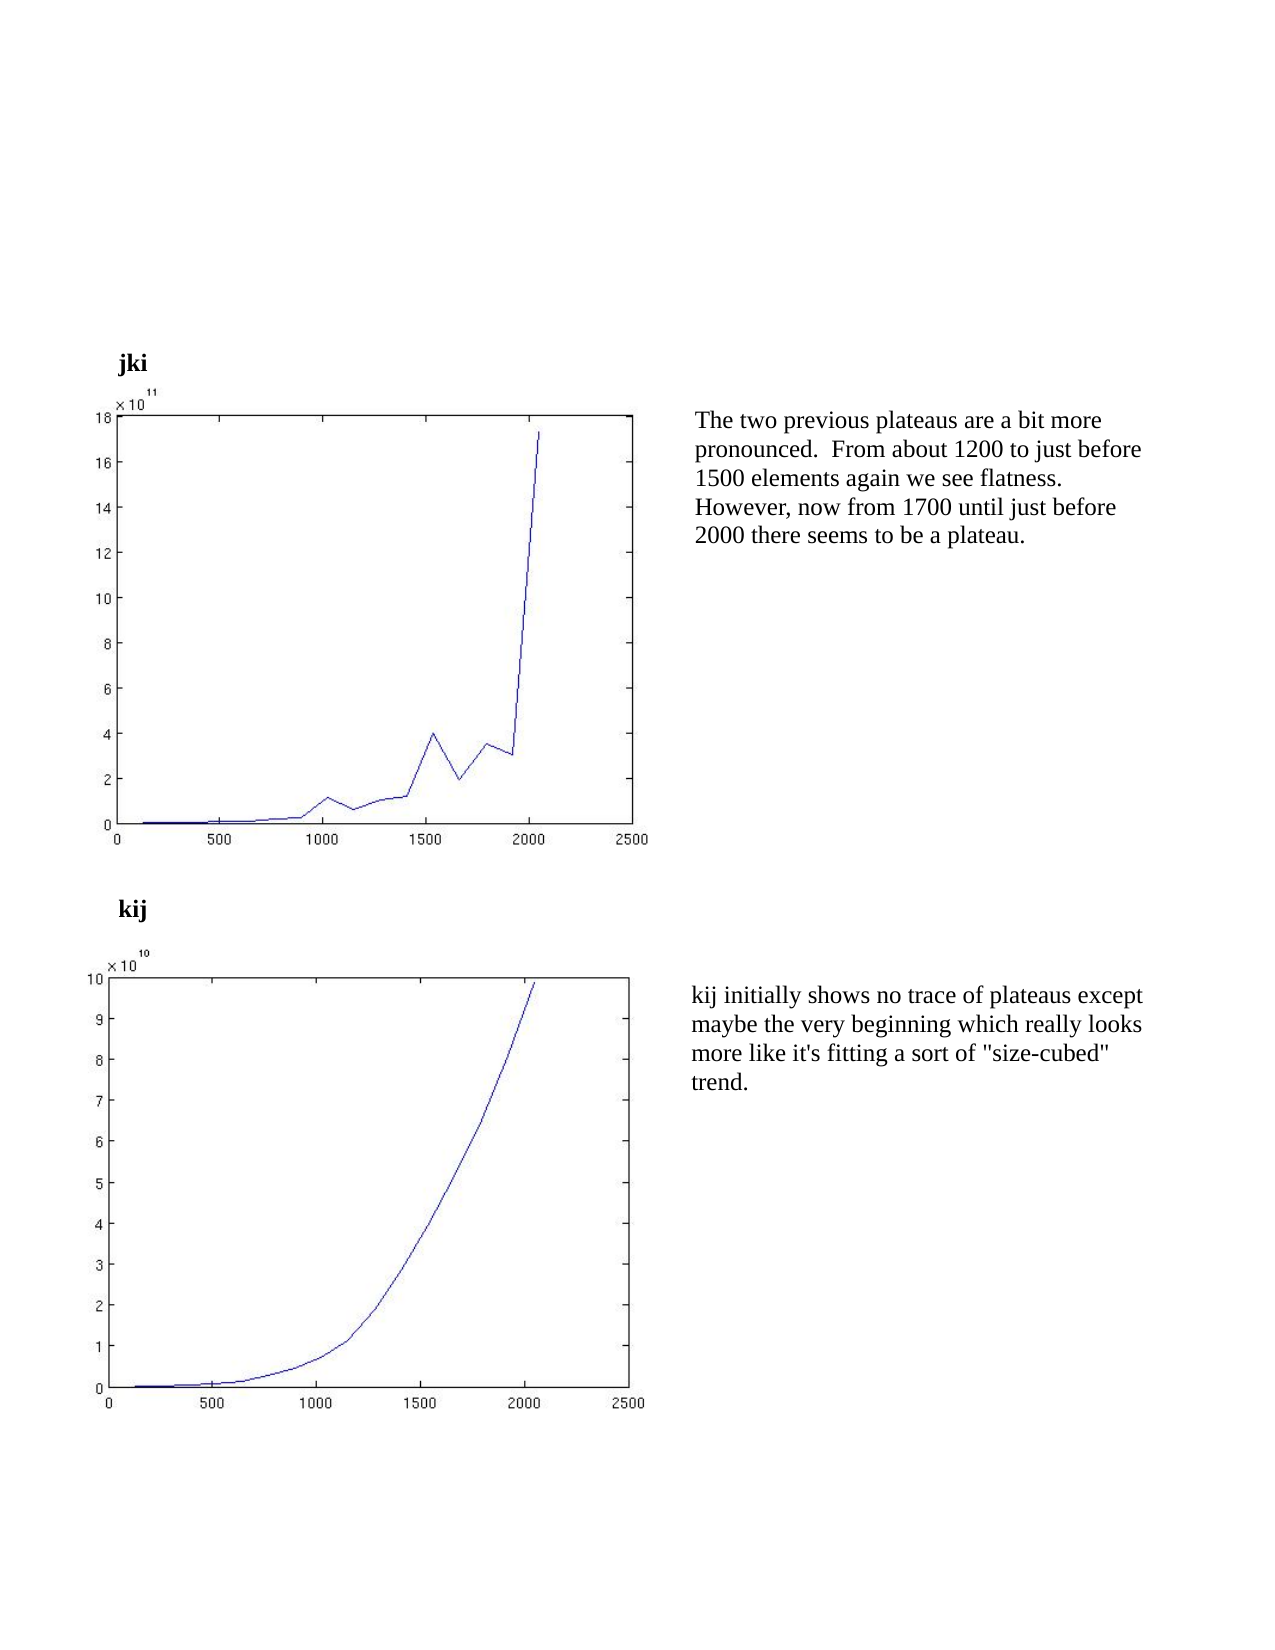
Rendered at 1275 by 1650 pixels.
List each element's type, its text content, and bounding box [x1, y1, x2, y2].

text kij initially shows no trace of plateaus except maybe the very beginning which really looks more like it's fitting a sort of "size-cubed" trend. [692, 981, 1157, 1096]
text The two previous plateaus are a bit more pronounced. From about 1200 to just before 1500 elements again we see flatness. However, now from 1700 until just before 2000 there seems to be a plateau. [695, 406, 1157, 549]
picture [30, 379, 695, 878]
picture [21, 939, 692, 1442]
text jki [118, 348, 1157, 377]
text kij [118, 894, 1157, 923]
